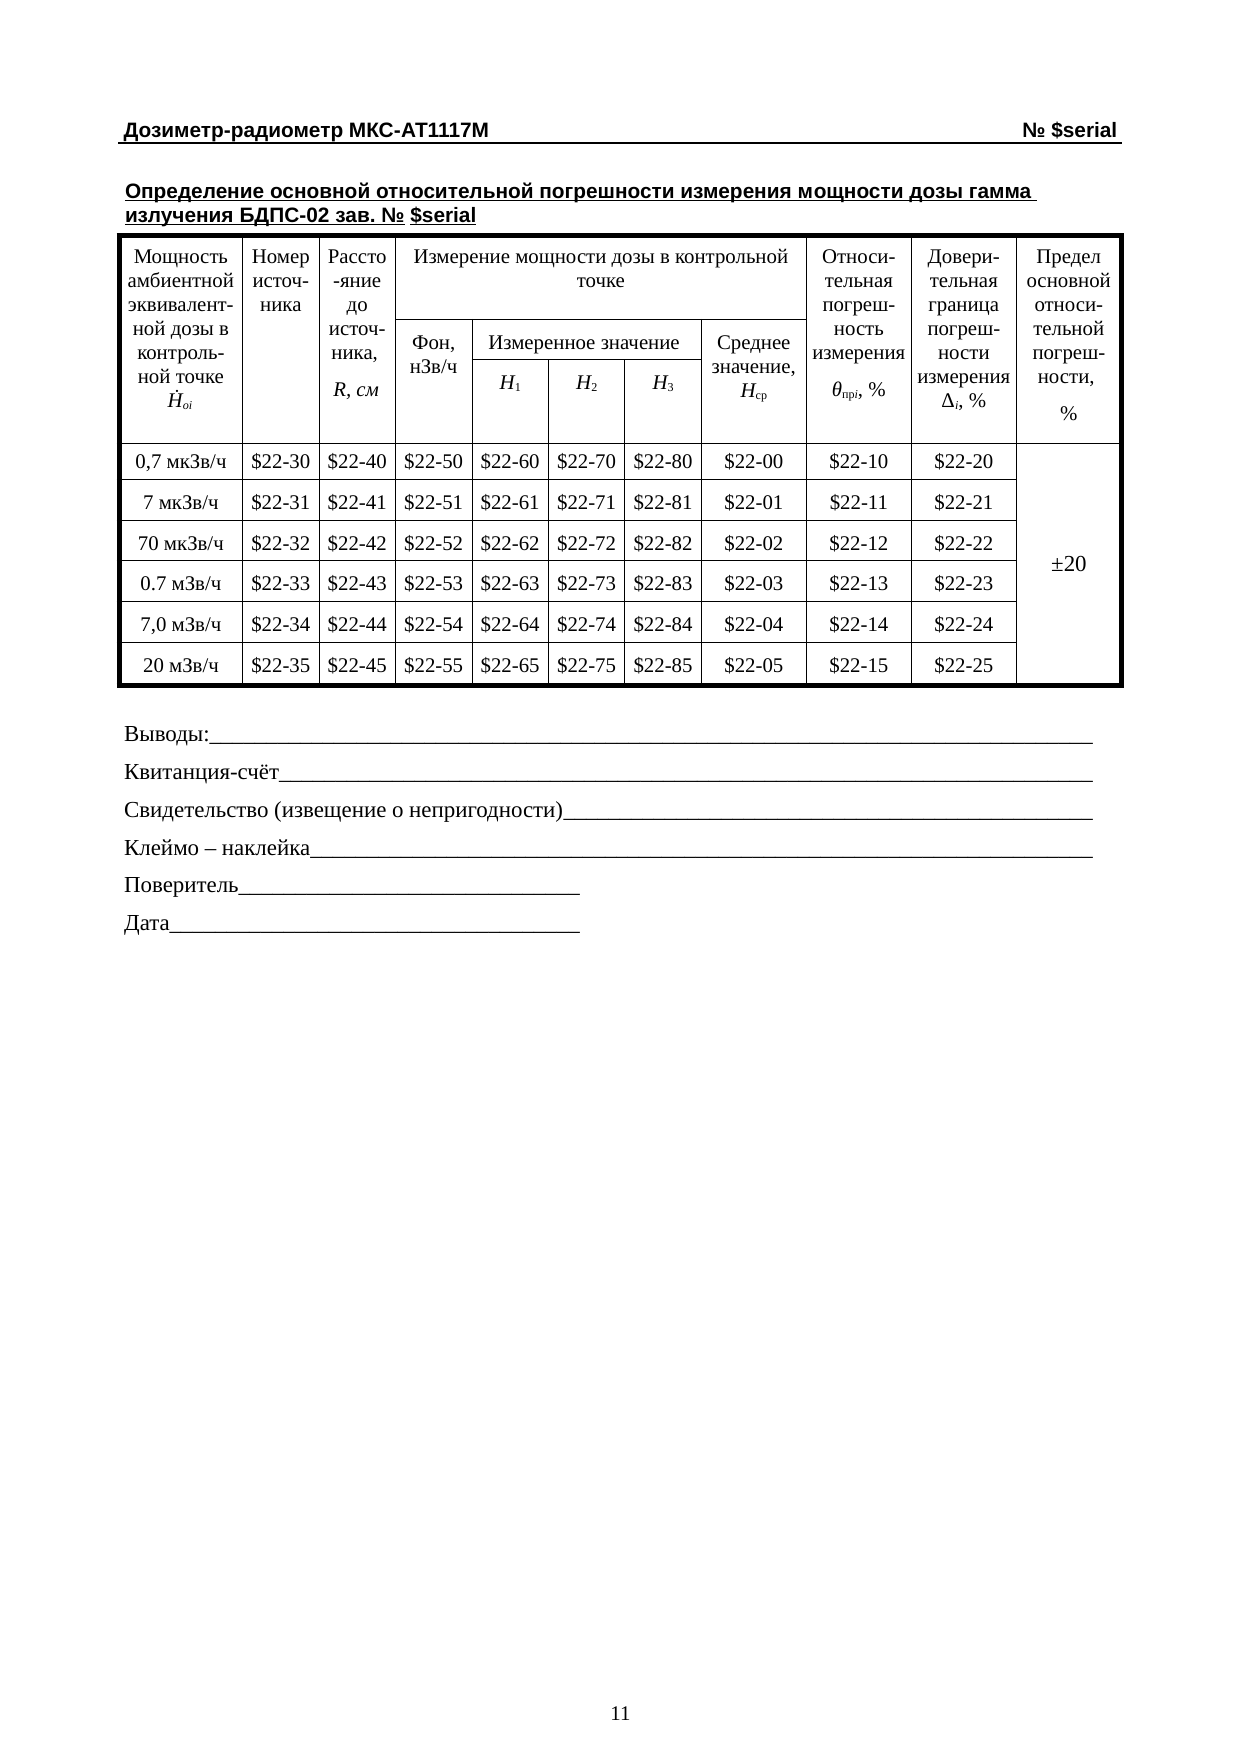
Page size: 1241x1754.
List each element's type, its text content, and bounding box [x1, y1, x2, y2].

table_cell $22-42 [320, 521, 395, 560]
table_cell Квитанция-счёт [118, 752, 1122, 790]
table_cell $22-03 [702, 561, 806, 601]
table_cell $22-23 [912, 561, 1016, 601]
table_cell $22-55 [396, 643, 472, 682]
table_cell $22-33 [243, 561, 319, 601]
table_cell $22-80 [625, 444, 701, 479]
table_cell $22-82 [625, 521, 701, 560]
table_cell $22-54 [396, 602, 472, 642]
table_cell $22-51 [396, 480, 472, 519]
table_cell $22-13 [807, 561, 911, 601]
table_cell $22-71 [549, 480, 624, 519]
table_cell 70 мкЗв/ч [122, 521, 242, 560]
table_cell $22-62 [473, 521, 548, 560]
table_cell $22-45 [320, 643, 395, 682]
table_cell Фон, нЗв/ч [396, 320, 472, 443]
table_cell ±20 [1017, 444, 1119, 682]
table_cell $22-43 [320, 561, 395, 601]
table_cell H1 [473, 360, 548, 443]
table_cell $22-05 [702, 643, 806, 682]
table_header Выводы: [118, 715, 1122, 752]
table_cell $22-65 [473, 643, 548, 682]
table_cell Дата [118, 904, 1122, 941]
table_cell $22-85 [625, 643, 701, 682]
table_cell Относи-тельная погреш-ность измерения θпрi, % [807, 238, 911, 443]
table_cell 7,0 мЗв/ч [122, 602, 242, 642]
table_cell $22-10 [807, 444, 911, 479]
table_cell $22-00 [702, 444, 806, 479]
table_cell 0.7 мЗв/ч [122, 561, 242, 601]
table_cell $22-81 [625, 480, 701, 519]
table_cell Поверитель [118, 866, 1122, 903]
table_cell $22-20 [912, 444, 1016, 479]
table_cell $22-50 [396, 444, 472, 479]
table_cell Клеймо – наклейка [118, 828, 1122, 866]
table_cell 7 мкЗв/ч [122, 480, 242, 519]
table_cell $22-14 [807, 602, 911, 642]
table_cell $22-12 [807, 521, 911, 560]
table_cell 20 мЗв/ч [122, 643, 242, 682]
table_cell $22-31 [243, 480, 319, 519]
table_cell H2 [549, 360, 624, 443]
table_cell $22-02 [702, 521, 806, 560]
table_cell $22-30 [243, 444, 319, 479]
table_cell $22-44 [320, 602, 395, 642]
table_cell $22-63 [473, 561, 548, 601]
table_cell Среднее значение, Hср [702, 320, 806, 443]
table_cell $22-64 [473, 602, 548, 642]
table_cell H3 [625, 360, 701, 443]
table_cell Мощность амбиентной эквивалент-ной дозы в контроль-ной точке Ḣoi [122, 238, 242, 443]
table_cell $22-73 [549, 561, 624, 601]
table_cell $22-21 [912, 480, 1016, 519]
table_cell Предел основной относи-тельной погреш-ности, % [1017, 238, 1119, 443]
table_cell $22-15 [807, 643, 911, 682]
table_cell $22-74 [549, 602, 624, 642]
table_cell Измеренное значение [473, 320, 701, 359]
table_cell Свидетельство (извещение о непригодности) [118, 790, 1122, 828]
table_cell $22-83 [625, 561, 701, 601]
table_cell $22-70 [549, 444, 624, 479]
table_cell $22-34 [243, 602, 319, 642]
table_cell $22-60 [473, 444, 548, 479]
table_cell $22-22 [912, 521, 1016, 560]
table_cell $22-72 [549, 521, 624, 560]
table_cell $22-53 [396, 561, 472, 601]
table_cell Рассто-яние до источ-ника, R, см [320, 238, 395, 443]
table_cell $22-52 [396, 521, 472, 560]
table_cell $22-40 [320, 444, 395, 479]
table_cell $22-04 [702, 602, 806, 642]
table_cell $22-24 [912, 602, 1016, 642]
table_cell Довери-тельная граница погреш-ности измерения Δi, % [912, 238, 1016, 443]
table_cell $22-41 [320, 480, 395, 519]
table_header Определение основной относительной погрешности измерения мощности дозы гамма излучения БДПС-02 зав. № $serial [119, 174, 1121, 233]
table_cell $22-25 [912, 643, 1016, 682]
table_cell $22-75 [549, 643, 624, 682]
table_cell 0,7 мкЗв/ч [122, 444, 242, 479]
table_cell Измерение мощности дозы в контрольной точке [396, 238, 806, 319]
table_cell $22-84 [625, 602, 701, 642]
table_cell $22-11 [807, 480, 911, 519]
table_cell $22-61 [473, 480, 548, 519]
table_cell $22-35 [243, 643, 319, 682]
table_cell Номер источ-ника [243, 238, 319, 443]
table_cell $22-01 [702, 480, 806, 519]
table_cell $22-32 [243, 521, 319, 560]
